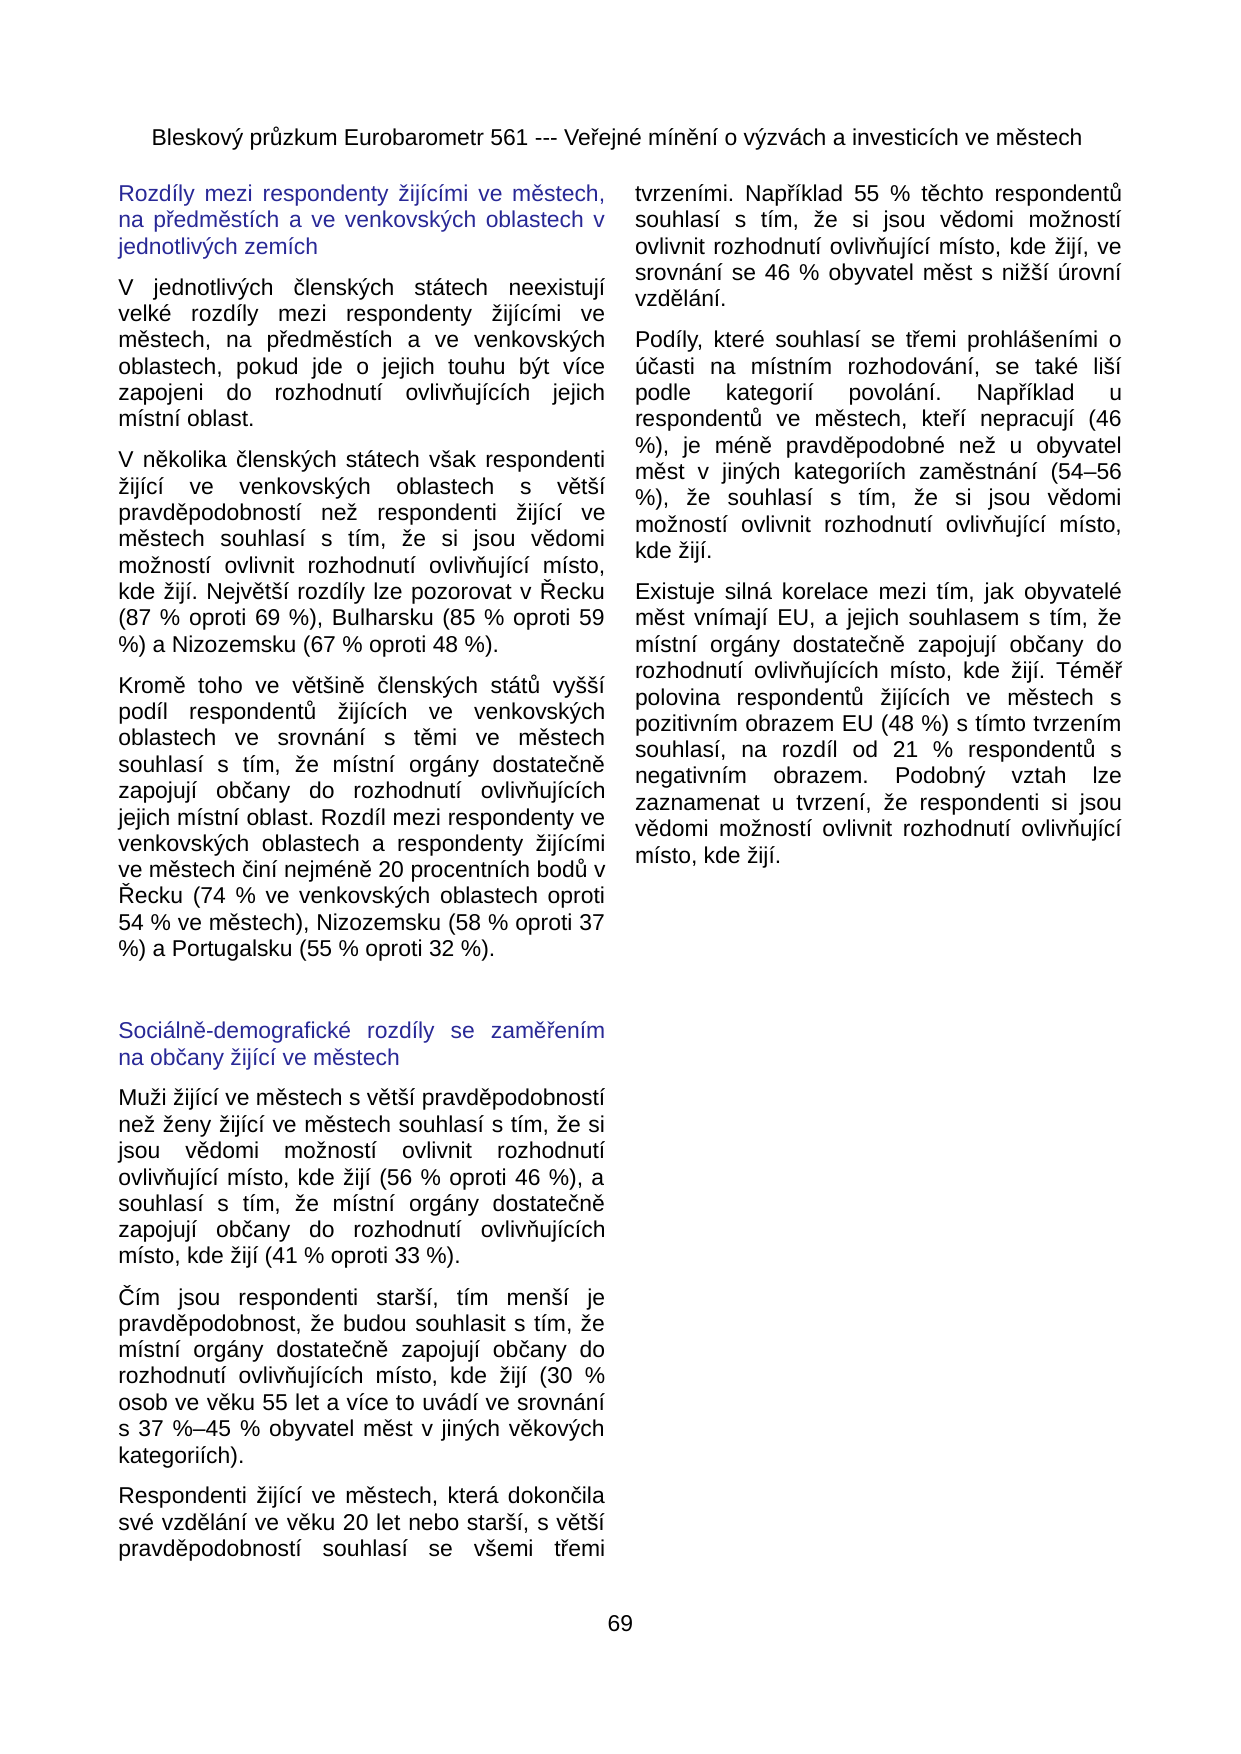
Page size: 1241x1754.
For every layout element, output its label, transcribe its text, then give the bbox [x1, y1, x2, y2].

text Čím jsou respondenti starší, tím menší je pravděpodobnost, že budou souhlasit s tím, že místní orgány dostatečně zapojují občany do rozhodnutí ovlivňujících místo, kde žijí (30 % osob ve věku 55 let a více to uvádí ve srovnání s 37 %–45 % obyvatel měst v jiných věkových kategoriích). [118, 1283, 605, 1468]
text V jednotlivých členských státech neexistují velké rozdíly mezi respondenty žijícími ve městech, na předměstích a ve venkovských oblastech, pokud jde o jejich touhu být více zapojeni do rozhodnutí ovlivňujících jejich místní oblast. [118, 273, 605, 432]
text Respondenti žijící ve městech, která dokončila své vzdělání ve věku 20 let nebo starší, s větší pravděpodobností souhlasí se všemi třemi [118, 1482, 605, 1562]
text V několika členských státech však respondenti žijící ve venkovských oblastech s větší pravděpodobností než respondenti žijící ve městech souhlasí s tím, že si jsou vědomi možností ovlivnit rozhodnutí ovlivňující místo, kde žijí. Největší rozdíly lze pozorovat v Řecku (87 % oproti 69 %), Bulharsku (85 % oproti 59 %) a Nizozemsku (67 % oproti 48 %). [118, 446, 605, 657]
text Kromě toho ve většině členských států vyšší podíl respondentů žijících ve venkovských oblastech ve srovnání s těmi ve městech souhlasí s tím, že místní orgány dostatečně zapojují občany do rozhodnutí ovlivňujících jejich místní oblast. Rozdíl mezi respondenty ve venkovských oblastech a respondenty žijícími ve městech činí nejméně 20 procentních bodů v Řecku (74 % ve venkovských oblastech oproti 54 % ve městech), Nizozemsku (58 % oproti 37 %) a Portugalsku (55 % oproti 32 %). [118, 672, 605, 962]
text Podíly, které souhlasí se třemi prohlášeními o účasti na místním rozhodování, se také liší podle kategorií povolání. Například u respondentů ve městech, kteří nepracují (46 %), je méně pravděpodobné než u obyvatel měst v jiných kategoriích zaměstnání (54–56 %), že souhlasí s tím, že si jsou vědomi možností ovlivnit rozhodnutí ovlivňující místo, kde žijí. [635, 326, 1122, 563]
text tvrzeními. Například 55 % těchto respondentů souhlasí s tím, že si jsou vědomi možností ovlivnit rozhodnutí ovlivňující místo, kde žijí, ve srovnání se 46 % obyvatel měst s nižší úrovní vzdělání. [635, 180, 1122, 312]
text Sociálně-demografické rozdíly se zaměřením na občany žijící ve městech [118, 1017, 605, 1070]
text Existuje silná korelace mezi tím, jak obyvatelé měst vnímají EU, a jejich souhlasem s tím, že místní orgány dostatečně zapojují občany do rozhodnutí ovlivňujících místo, kde žijí. Téměř polovina respondentů žijících ve městech s pozitivním obrazem EU (48 %) s tímto tvrzením souhlasí, na rozdíl od 21 % respondentů s negativním obrazem. Podobný vztah lze zaznamenat u tvrzení, že respondenti si jsou vědomi možností ovlivnit rozhodnutí ovlivňující místo, kde žijí. [635, 578, 1122, 868]
text Rozdíly mezi respondenty žijícími ve městech, na předměstích a ve venkovských oblastech v jednotlivých zemích [118, 180, 605, 259]
text Muži žijící ve městech s větší pravděpodobností než ženy žijící ve městech souhlasí s tím, že si jsou vědomi možností ovlivnit rozhodnutí ovlivňující místo, kde žijí (56 % oproti 46 %), a souhlasí s tím, že místní orgány dostatečně zapojují občany do rozhodnutí ovlivňujících místo, kde žijí (41 % oproti 33 %). [118, 1084, 605, 1269]
